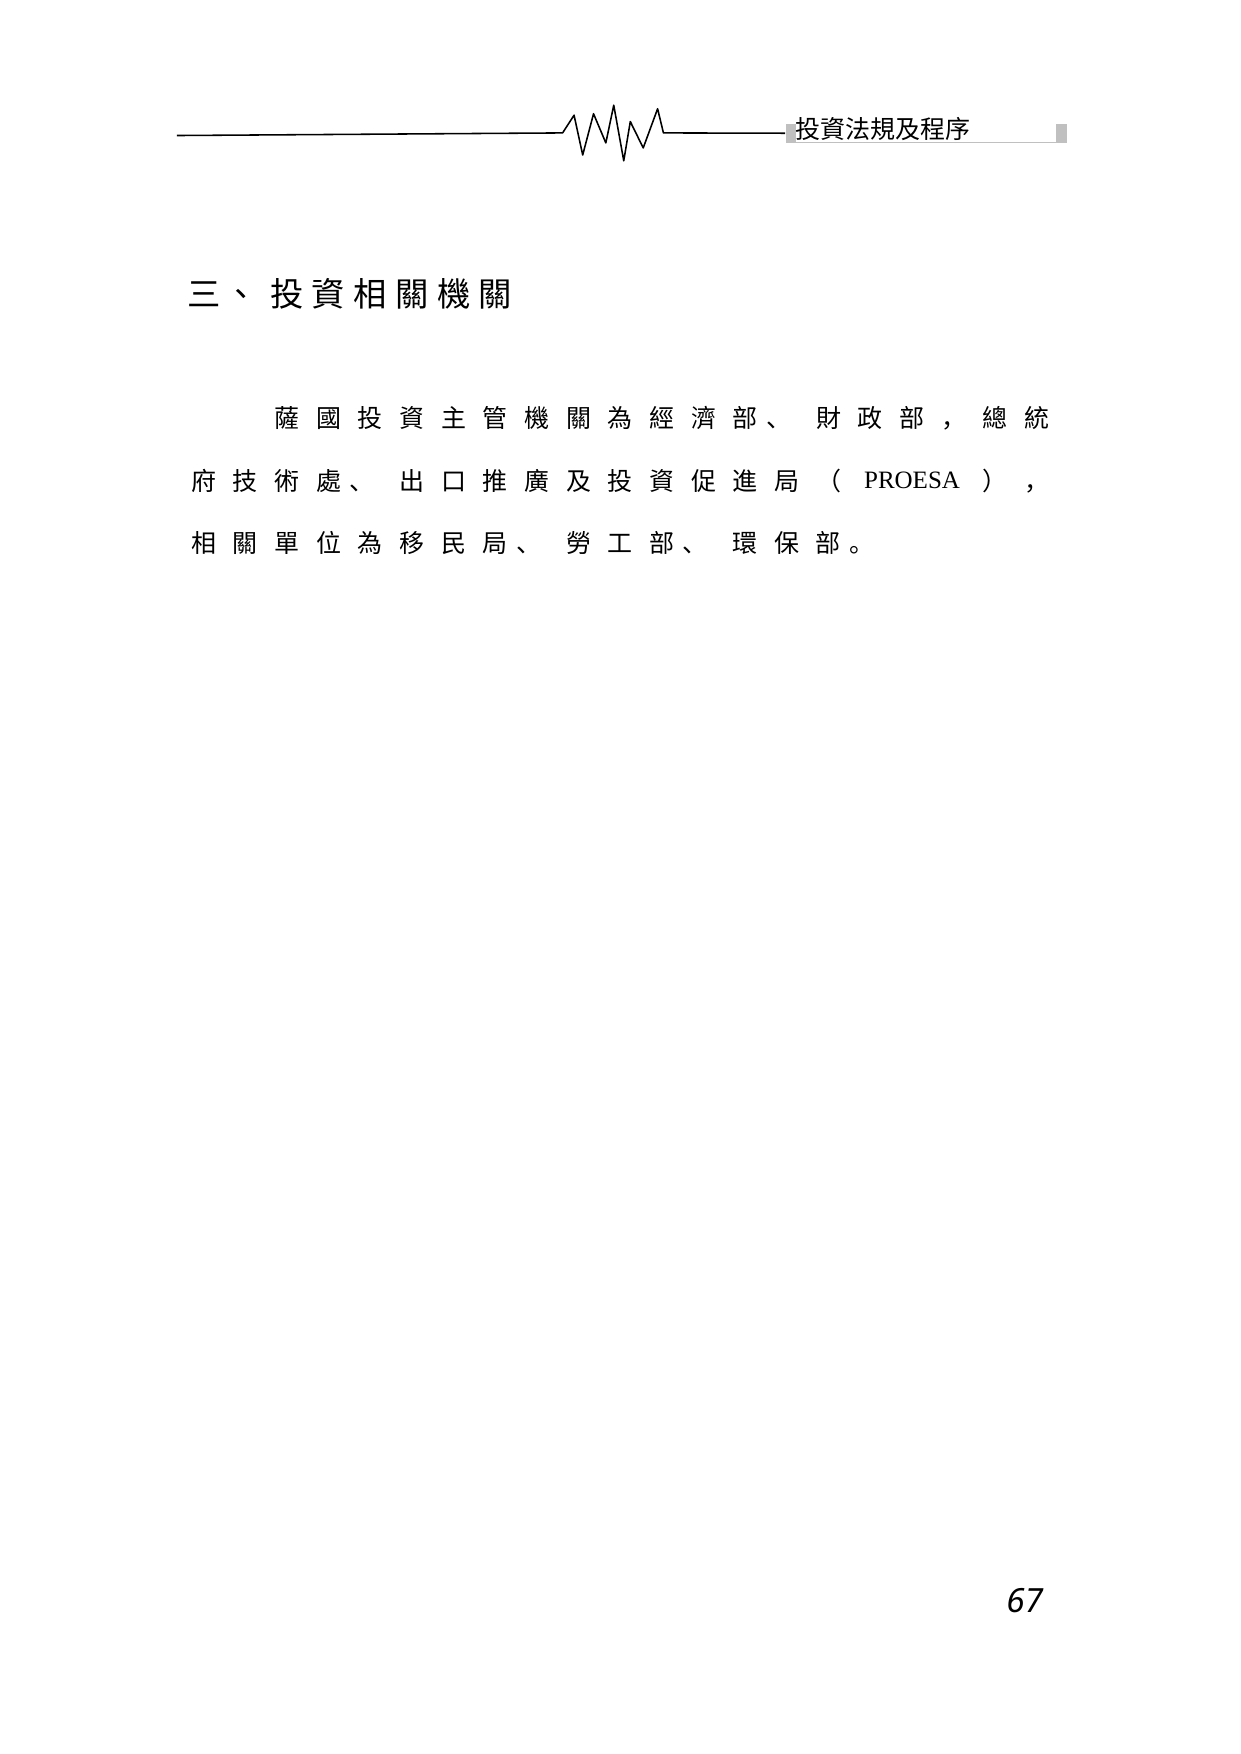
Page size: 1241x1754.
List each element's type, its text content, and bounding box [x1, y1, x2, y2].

text 三、投資相關機關 [183, 250, 1058, 313]
text 薩國投資主管機關為經濟部、財政部，總統府技術處、出口推廣及投資促進局（PROESA），相關單位為移民局、勞工部、環保部。 [183, 375, 1058, 563]
